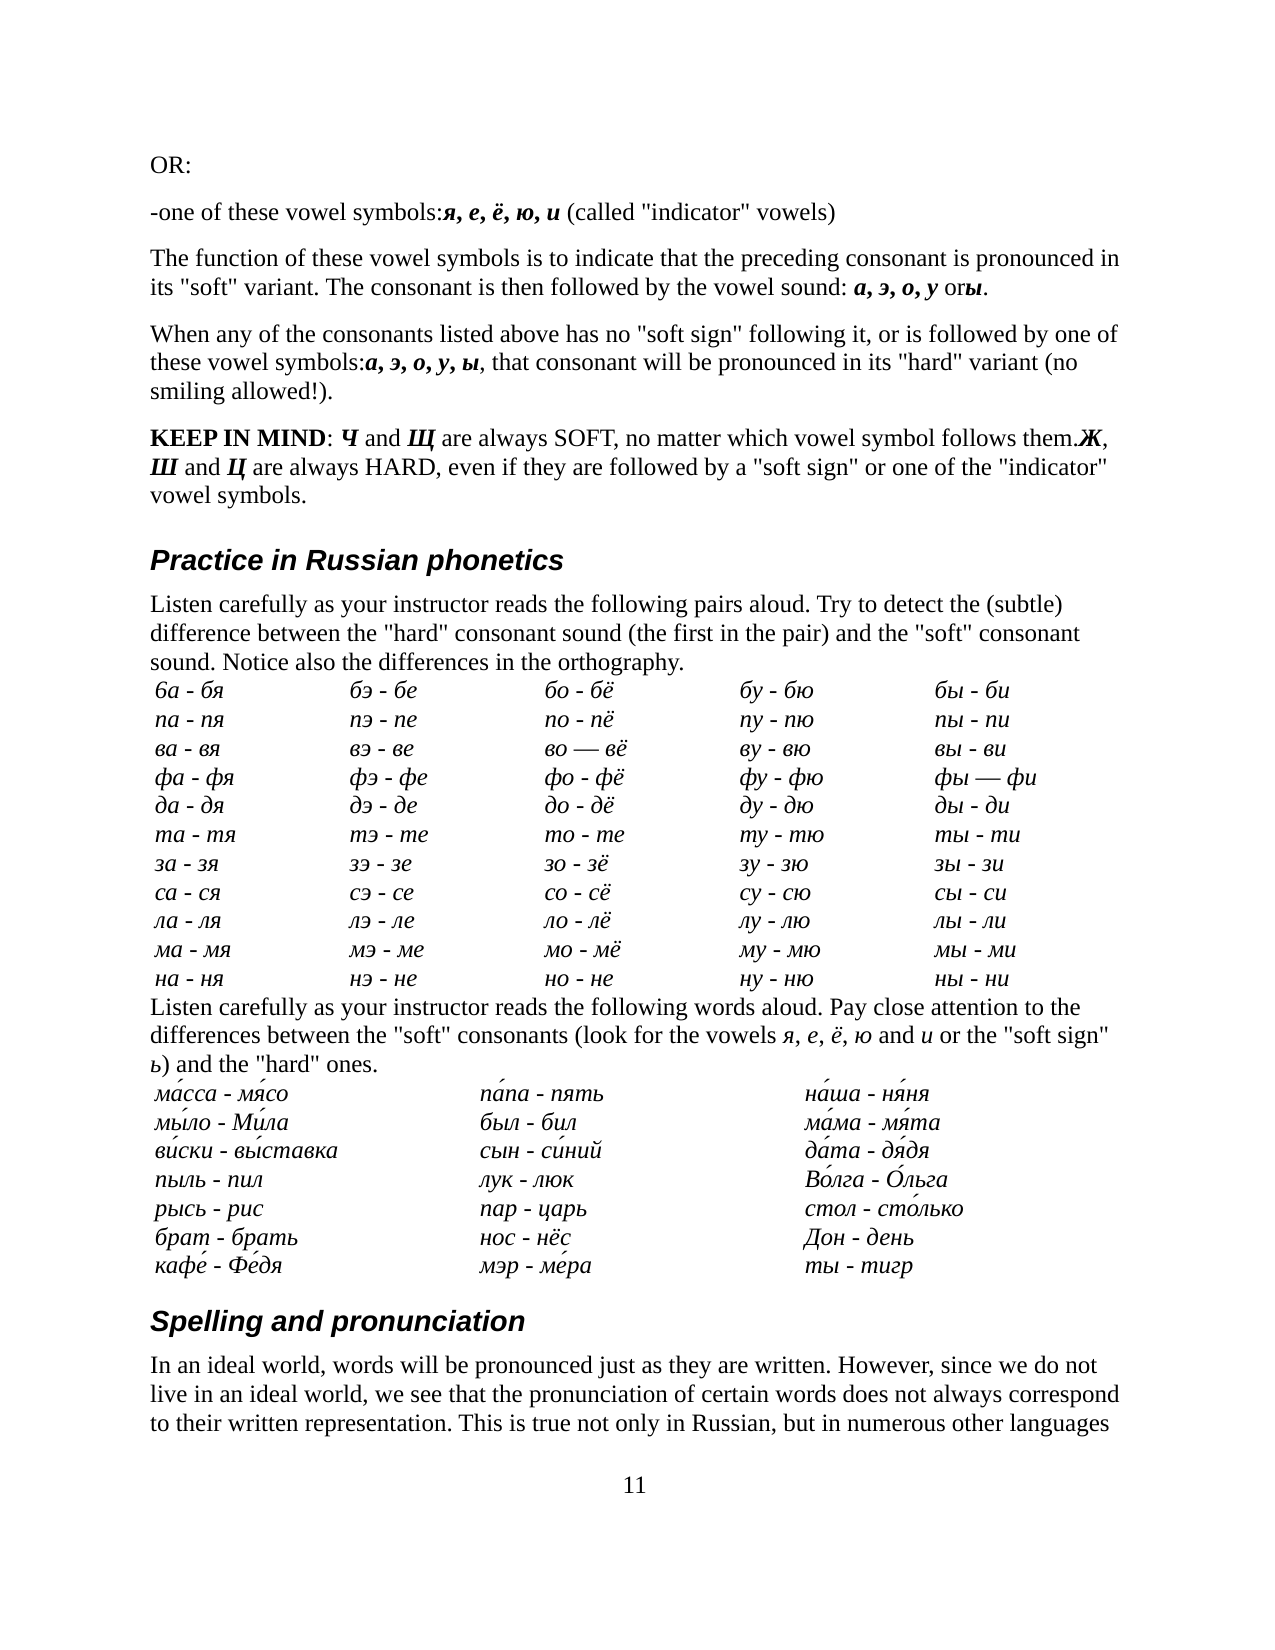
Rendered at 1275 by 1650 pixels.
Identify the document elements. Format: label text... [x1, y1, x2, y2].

table_cell ну - ню [735, 963, 930, 992]
table_cell ву - вю [735, 733, 930, 762]
table_cell вэ - ве [345, 733, 540, 762]
table_cell сэ - се [345, 877, 540, 905]
table_cell ны - ни [930, 963, 1125, 992]
table_cell ты - тигр [800, 1250, 1125, 1279]
table_cell мэр - ме́ра [475, 1250, 800, 1279]
table_cell мо - мё [540, 934, 735, 963]
table_cell со - сё [540, 877, 735, 905]
table_cell пыль - пил [150, 1164, 475, 1193]
table_header па́па - пять [475, 1078, 800, 1107]
text -one of these vowel symbols:я, е, ё, ю, и (called "indicator" vowels) [150, 197, 1125, 225]
subtitle Practice in Russian phonetics [150, 543, 1125, 577]
table_cell фа - фя [150, 762, 345, 790]
table_cell но - не [540, 963, 735, 992]
table_header бы - би [930, 675, 1125, 704]
table_cell нэ - не [345, 963, 540, 992]
table_cell тэ - те [345, 819, 540, 848]
table_cell ло - лё [540, 905, 735, 934]
table_cell сын - си́ний [475, 1135, 800, 1164]
table_cell вы - ви [930, 733, 1125, 762]
table_cell пэ - пе [345, 704, 540, 733]
text OR: [150, 150, 1125, 179]
table_cell ви́ски - вы́ставка [150, 1135, 475, 1164]
text When any of the consonants listed above has no "soft sign" following it, or is followed by one of these vowel symbols:а, э, о, у, ы, that consonant will be pronounced in its "hard" variant (no smiling allowed!). [150, 319, 1125, 405]
table_cell да́та - дя́дя [800, 1135, 1125, 1164]
table_cell ва - вя [150, 733, 345, 762]
table_cell ду - дю [735, 790, 930, 819]
table_cell лы - ли [930, 905, 1125, 934]
table_cell зы - зи [930, 848, 1125, 877]
table_cell пы - пи [930, 704, 1125, 733]
table_header ма́сса - мя́со [150, 1078, 475, 1107]
table_cell ты - ти [930, 819, 1125, 848]
table_header бэ - бе [345, 675, 540, 704]
table_cell то - те [540, 819, 735, 848]
table_cell мэ - ме [345, 934, 540, 963]
table_cell лу - лю [735, 905, 930, 934]
table_cell на - ня [150, 963, 345, 992]
table_cell су - сю [735, 877, 930, 905]
table_cell мы - ми [930, 934, 1125, 963]
table_cell фы — фи [930, 762, 1125, 790]
table_cell нос - нёс [475, 1222, 800, 1250]
table_cell был - бил [475, 1107, 800, 1135]
table_cell сы - си [930, 877, 1125, 905]
text Listen carefully as your instructor reads the following words aloud. Pay close attention to the differences between the "soft" consonants (look for the vowels я, е, ё, ю and и or the "soft sign" ь) and the "hard" ones. [150, 992, 1125, 1078]
table_cell ды - ди [930, 790, 1125, 819]
table_cell за - зя [150, 848, 345, 877]
table_cell зо - зё [540, 848, 735, 877]
table_cell кафе́ - Фе́дя [150, 1250, 475, 1279]
table_cell фу - фю [735, 762, 930, 790]
text KEEP IN MIND: Ч and Щ are always SOFT, no matter which vowel symbol follows them.Ж, Ш and Ц are always HARD, even if they are followed by a "soft sign" or one of the "indicator" vowel symbols. [150, 423, 1125, 509]
table_header 6a - бя [150, 675, 345, 704]
table_cell пар - царь [475, 1193, 800, 1222]
text Listen carefully as your instructor reads the following pairs aloud. Try to detect the (subtle) difference between the "hard" consonant sound (the first in the pair) and the "soft" consonant sound. Notice also the differences in the orthography. [150, 589, 1125, 675]
table_cell та - тя [150, 819, 345, 848]
text In an ideal world, words will be pronounced just as they are written. However, since we do not live in an ideal world, we see that the pronunciation of certain words does not always correspond to their written representation. This is true not only in Russian, but in numerous other languages [150, 1350, 1125, 1436]
table_cell во — вё [540, 733, 735, 762]
table_cell ма́ма - мя́та [800, 1107, 1125, 1135]
table_cell ма - мя [150, 934, 345, 963]
table_cell зэ - зе [345, 848, 540, 877]
table_cell дэ - де [345, 790, 540, 819]
table_cell Во́лга - О́льга [800, 1164, 1125, 1193]
table_header бо - бё [540, 675, 735, 704]
table_header на́ша - ня́ня [800, 1078, 1125, 1107]
table_cell са - ся [150, 877, 345, 905]
subtitle Spelling and pronunciation [150, 1304, 1125, 1338]
table_cell пу - пю [735, 704, 930, 733]
table_cell лук - люк [475, 1164, 800, 1193]
table_cell да - дя [150, 790, 345, 819]
table_cell ла - ля [150, 905, 345, 934]
table_cell до - дё [540, 790, 735, 819]
table_cell ту - тю [735, 819, 930, 848]
table_cell стол - сто́лько [800, 1193, 1125, 1222]
table_cell зу - зю [735, 848, 930, 877]
table_cell па - пя [150, 704, 345, 733]
table_header бу - бю [735, 675, 930, 704]
table_cell му - мю [735, 934, 930, 963]
table_cell лэ - ле [345, 905, 540, 934]
table_cell по - пё [540, 704, 735, 733]
table_cell рысь - рис [150, 1193, 475, 1222]
text The function of these vowel symbols is to indicate that the preceding consonant is pronounced in its "soft" variant. The consonant is then followed by the vowel sound: а, э, о, у orы. [150, 243, 1125, 301]
table_cell Дон - день [800, 1222, 1125, 1250]
table_cell фо - фё [540, 762, 735, 790]
table_cell брат - брать [150, 1222, 475, 1250]
table_cell фэ - фе [345, 762, 540, 790]
table_cell мы́ло - Ми́ла [150, 1107, 475, 1135]
